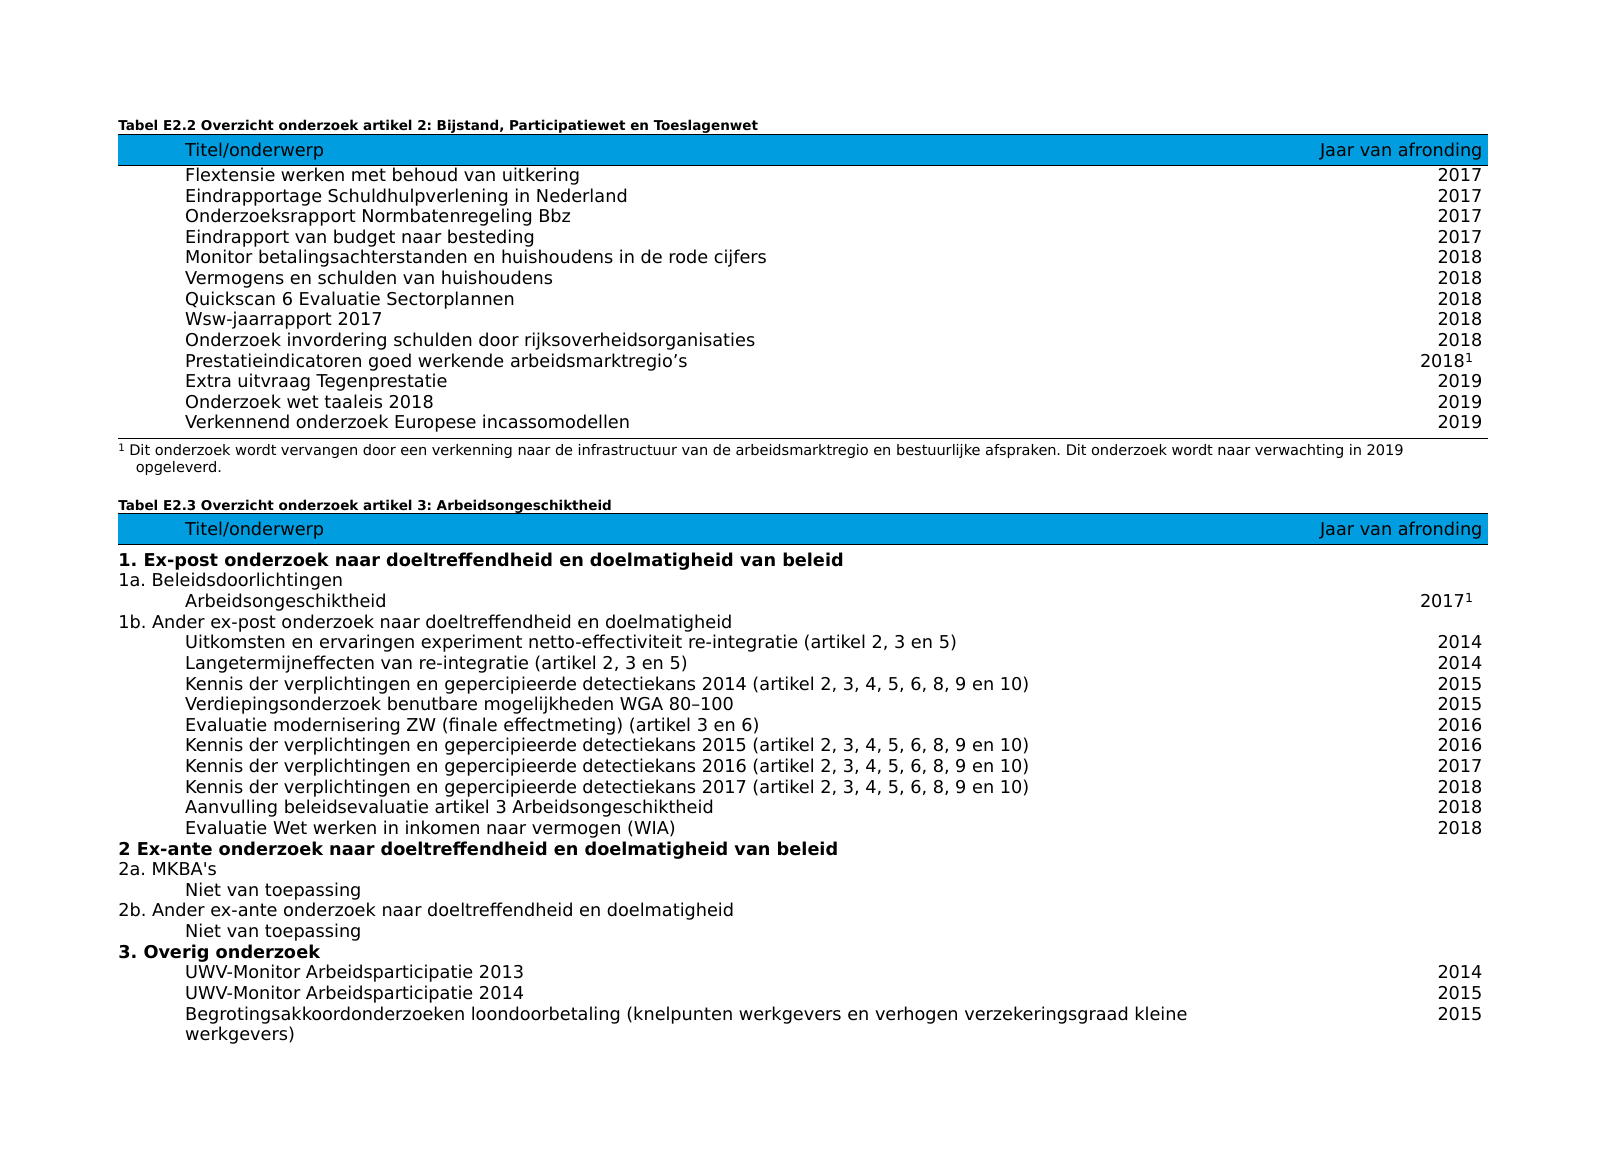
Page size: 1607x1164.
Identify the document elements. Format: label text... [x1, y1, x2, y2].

table_cell [118, 653, 179, 673]
table_cell [118, 268, 179, 289]
table_cell [118, 413, 179, 438]
table_cell 2016 [1269, 735, 1488, 756]
table_cell [118, 921, 179, 942]
table_cell Onderzoeksrapport Normbatenregeling Bbz [179, 206, 1269, 227]
table_cell [118, 880, 179, 900]
table_cell [118, 694, 179, 715]
table_cell Arbeidsongeschiktheid [179, 591, 1269, 612]
table_cell 2016 [1269, 715, 1488, 735]
table_cell [118, 797, 179, 818]
table_cell Kennis der verplichtingen en gepercipieerde detectiekans 2017 (artikel 2, 3, 4, 5, 6, 8, 9 en 10) [179, 777, 1269, 797]
table_cell Titel/onderwerp [179, 135, 1269, 165]
table_cell Langetermijneffecten van re-integratie (artikel 2, 3 en 5) [179, 653, 1269, 673]
table_cell Verkennend onderzoek Europese incassomodellen [179, 413, 1269, 438]
table_cell [118, 1004, 179, 1045]
table_cell [118, 330, 179, 351]
table_cell Eindrapport van budget naar besteding [179, 227, 1269, 247]
table_cell UWV-Monitor Arbeidsparticipatie 2014 [179, 983, 1269, 1003]
table_cell 2014 [1269, 962, 1488, 983]
table_cell 20181 [1269, 351, 1488, 371]
table_cell 2018 [1269, 330, 1488, 351]
table_cell Kennis der verplichtingen en gepercipieerde detectiekans 2015 (artikel 2, 3, 4, 5, 6, 8, 9 en 10) [179, 735, 1269, 756]
table_cell 2018 [1269, 268, 1488, 289]
table_cell [118, 674, 179, 694]
table_cell Uitkomsten en ervaringen experiment netto-effectiviteit re-integratie (artikel 2, 3 en 5) [179, 632, 1269, 653]
table_cell Evaluatie Wet werken in inkomen naar vermogen (WIA) [179, 818, 1269, 838]
table_cell 2015 [1269, 674, 1488, 694]
table_cell Niet van toepassing [179, 880, 1269, 900]
table_cell [118, 983, 179, 1003]
table_cell Monitor betalingsachterstanden en huishoudens in de rode cijfers [179, 248, 1269, 268]
table_cell Kennis der verplichtingen en gepercipieerde detectiekans 2014 (artikel 2, 3, 4, 5, 6, 8, 9 en 10) [179, 674, 1269, 694]
table_cell [118, 591, 179, 612]
table_cell [118, 962, 179, 983]
table_cell [118, 756, 179, 777]
table_cell [118, 351, 179, 371]
table_cell 2017 [1269, 227, 1488, 247]
table_cell Onderzoek wet taaleis 2018 [179, 392, 1269, 412]
table_cell 2017 [1269, 206, 1488, 227]
table_cell [118, 206, 179, 227]
table_cell 2a. MKBA's [118, 859, 1488, 880]
table_header Tabel E2.3 Overzicht onderzoek artikel 3: Arbeidsongeschiktheid [118, 497, 1488, 513]
table_cell Titel/onderwerp [179, 514, 1269, 544]
table_cell Verdiepingsonderzoek benutbare mogelijkheden WGA 80–100 [179, 694, 1269, 715]
table_cell Eindrapportage Schuldhulpverlening in Nederland [179, 186, 1269, 206]
table_cell 2018 [1269, 777, 1488, 797]
table_cell 2017 [1269, 756, 1488, 777]
table_cell [118, 166, 179, 186]
table_cell 2019 [1269, 371, 1488, 392]
table_cell 1 Dit onderzoek wordt vervangen door een verkenning naar de infrastructuur van de arbeidsmarktregio en bestuurlijke afspraken. Dit onderzoek wordt naar verwachting in 2019 opgeleverd. [118, 439, 1488, 475]
table_cell UWV-Monitor Arbeidsparticipatie 2013 [179, 962, 1269, 983]
table_cell 2014 [1269, 632, 1488, 653]
table_header Tabel E2.2 Overzicht onderzoek artikel 2: Bijstand, Participatiewet en Toeslagenwet [118, 118, 1488, 134]
table_cell Flextensie werken met behoud van uitkering [179, 166, 1269, 186]
table_cell Kennis der verplichtingen en gepercipieerde detectiekans 2016 (artikel 2, 3, 4, 5, 6, 8, 9 en 10) [179, 756, 1269, 777]
table_cell 2015 [1269, 983, 1488, 1003]
table_cell [118, 289, 179, 309]
table_cell Jaar van afronding [1269, 514, 1488, 544]
table_cell 2018 [1269, 797, 1488, 818]
table_cell [118, 371, 179, 392]
table_cell 20171 [1269, 591, 1488, 612]
table_cell 1b. Ander ex-post onderzoek naar doeltreffendheid en doelmatigheid [118, 612, 1488, 632]
table_cell [1269, 880, 1488, 900]
table_cell 3. Overig onderzoek [118, 942, 1488, 962]
table_cell 1. Ex-post onderzoek naar doeltreffendheid en doelmatigheid van beleid [118, 545, 1488, 570]
table_cell [1269, 921, 1488, 942]
table_cell Quickscan 6 Evaluatie Sectorplannen [179, 289, 1269, 309]
table_cell 2018 [1269, 309, 1488, 330]
table_cell 2015 [1269, 1004, 1488, 1045]
table_cell 2019 [1269, 392, 1488, 412]
table_cell 2017 [1269, 166, 1488, 186]
table_cell Prestatieindicatoren goed werkende arbeidsmarktregio’s [179, 351, 1269, 371]
table_cell Evaluatie modernisering ZW (finale effectmeting) (artikel 3 en 6) [179, 715, 1269, 735]
table_cell 2019 [1269, 413, 1488, 438]
table_cell Aanvulling beleidsevaluatie artikel 3 Arbeidsongeschiktheid [179, 797, 1269, 818]
table_cell 2018 [1269, 818, 1488, 838]
table_cell Extra uitvraag Tegenprestatie [179, 371, 1269, 392]
table_cell 2b. Ander ex-ante onderzoek naar doeltreffendheid en doelmatigheid [118, 900, 1488, 921]
table_cell [118, 227, 179, 247]
table_cell 2018 [1269, 248, 1488, 268]
table_cell Jaar van afronding [1269, 135, 1488, 165]
table_cell [118, 248, 179, 268]
table_cell 2 Ex-ante onderzoek naar doeltreffendheid en doelmatigheid van beleid [118, 839, 1488, 859]
table_cell [118, 818, 179, 838]
table_cell [118, 135, 179, 165]
table_cell [118, 186, 179, 206]
table_cell 1a. Beleidsdoorlichtingen [118, 570, 1488, 591]
table_cell Onderzoek invordering schulden door rijksoverheidsorganisaties [179, 330, 1269, 351]
table_cell Vermogens en schulden van huishoudens [179, 268, 1269, 289]
table_cell Begrotingsakkoordonderzoeken loondoorbetaling (knelpunten werkgevers en verhogen verzekeringsgraad kleine werkgevers) [179, 1004, 1269, 1045]
table_cell [118, 735, 179, 756]
table_cell [118, 392, 179, 412]
table_cell [118, 309, 179, 330]
table_cell 2015 [1269, 694, 1488, 715]
table_cell [118, 632, 179, 653]
table_cell [118, 715, 179, 735]
table_cell [118, 777, 179, 797]
table_cell 2017 [1269, 186, 1488, 206]
table_cell Wsw-jaarrapport 2017 [179, 309, 1269, 330]
table_cell 2014 [1269, 653, 1488, 673]
table_cell 2018 [1269, 289, 1488, 309]
table_cell [118, 514, 179, 544]
table_cell Niet van toepassing [179, 921, 1269, 942]
